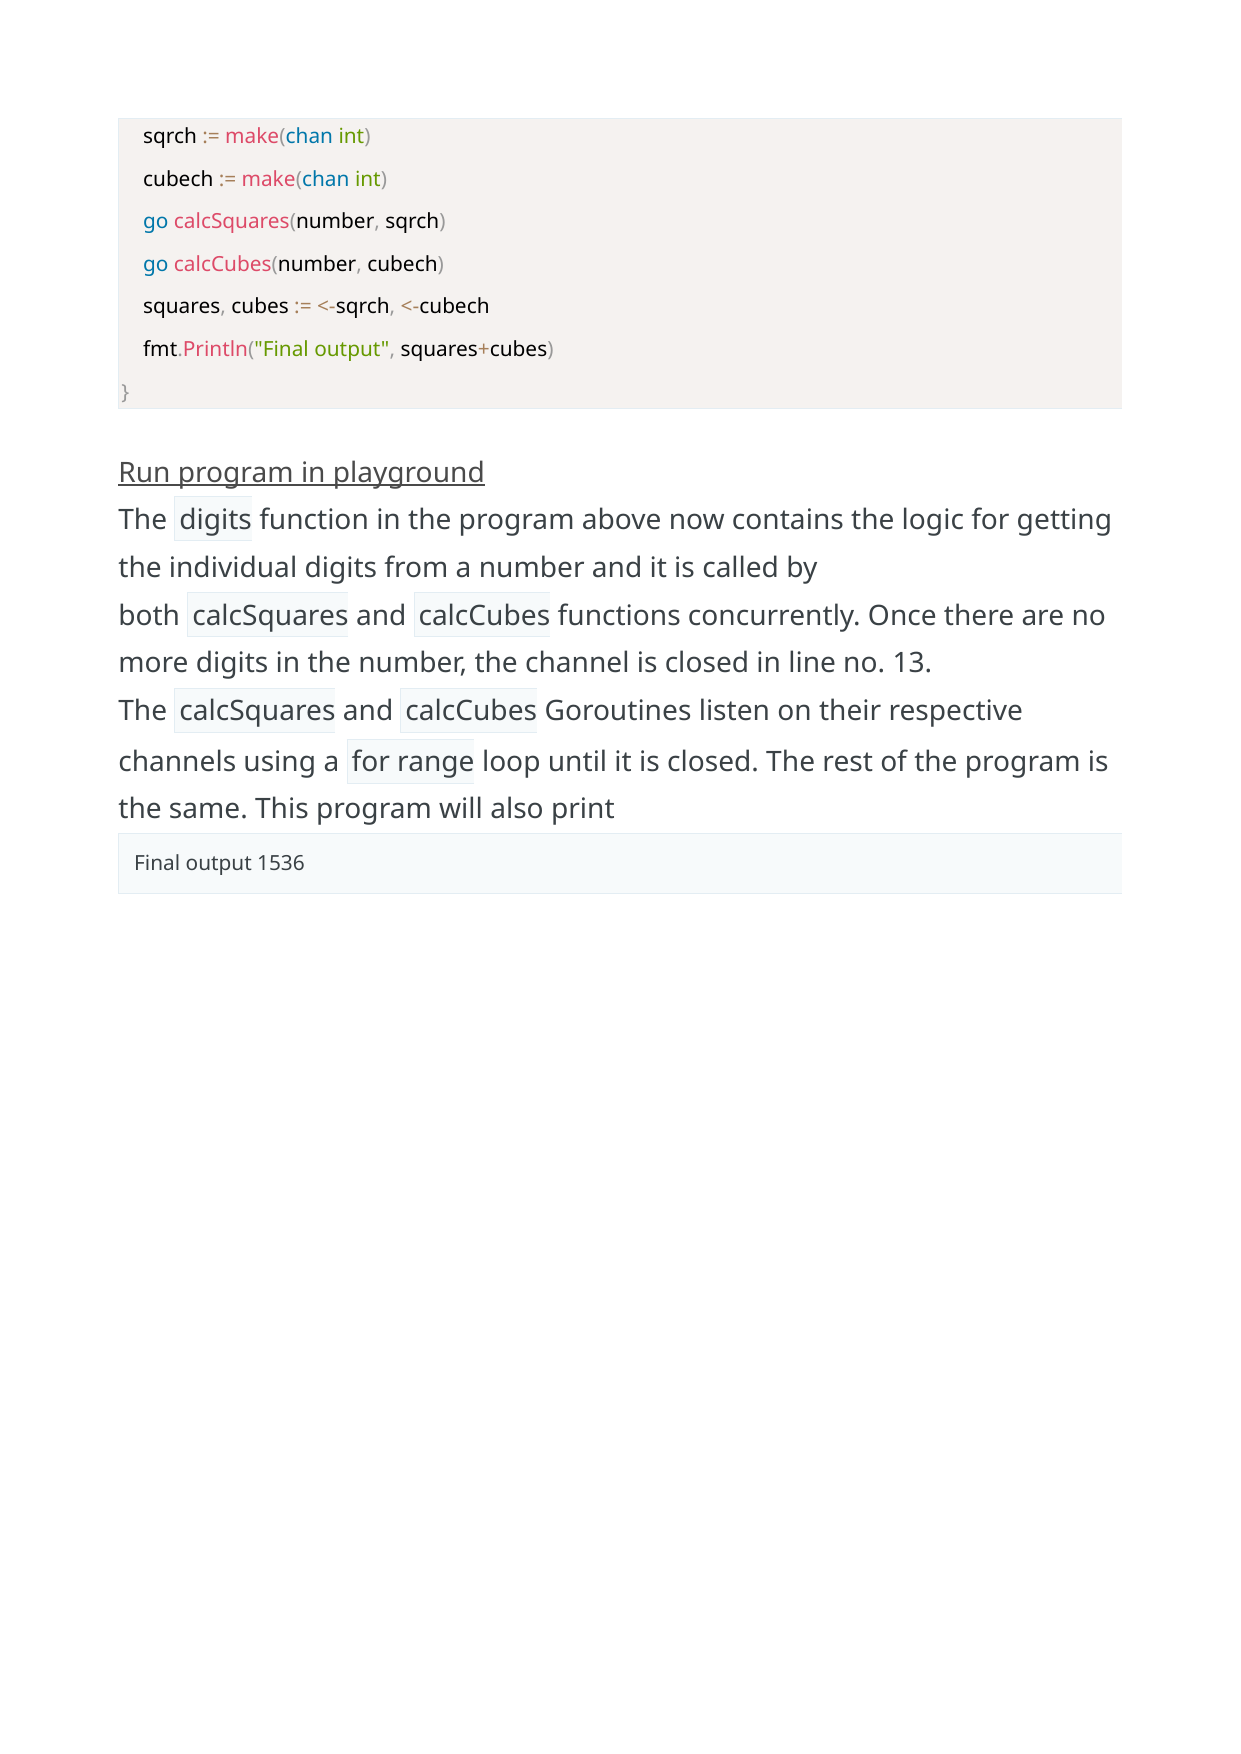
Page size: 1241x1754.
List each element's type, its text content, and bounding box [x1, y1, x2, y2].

text } [119, 374, 1122, 408]
text squares, cubes := <-sqrch, <-cubech [119, 288, 1122, 320]
text sqrch := make(chan int) [119, 119, 1122, 149]
text fmt.Println("Final output", squares+cubes) [119, 331, 1122, 363]
text go calcCubes(number, cubech) [119, 246, 1122, 277]
text Final output 1536 [119, 834, 1122, 893]
text Run program in playground [118, 452, 1122, 490]
text cubech := make(chan int) [119, 161, 1122, 192]
text The digits function in the program above now contains the logic for getting the individual digits from a number and it is called by both calcSquares and calcCubes functions concurrently. Once there are no more digits in the number, the channel is closed in line no. 13. The calcSquares and calcCubes Goroutines listen on their respective channels using a for range loop until it is closed. The rest of the program is the same. This program will also print [118, 496, 1122, 827]
text go calcSquares(number, sqrch) [119, 203, 1122, 235]
